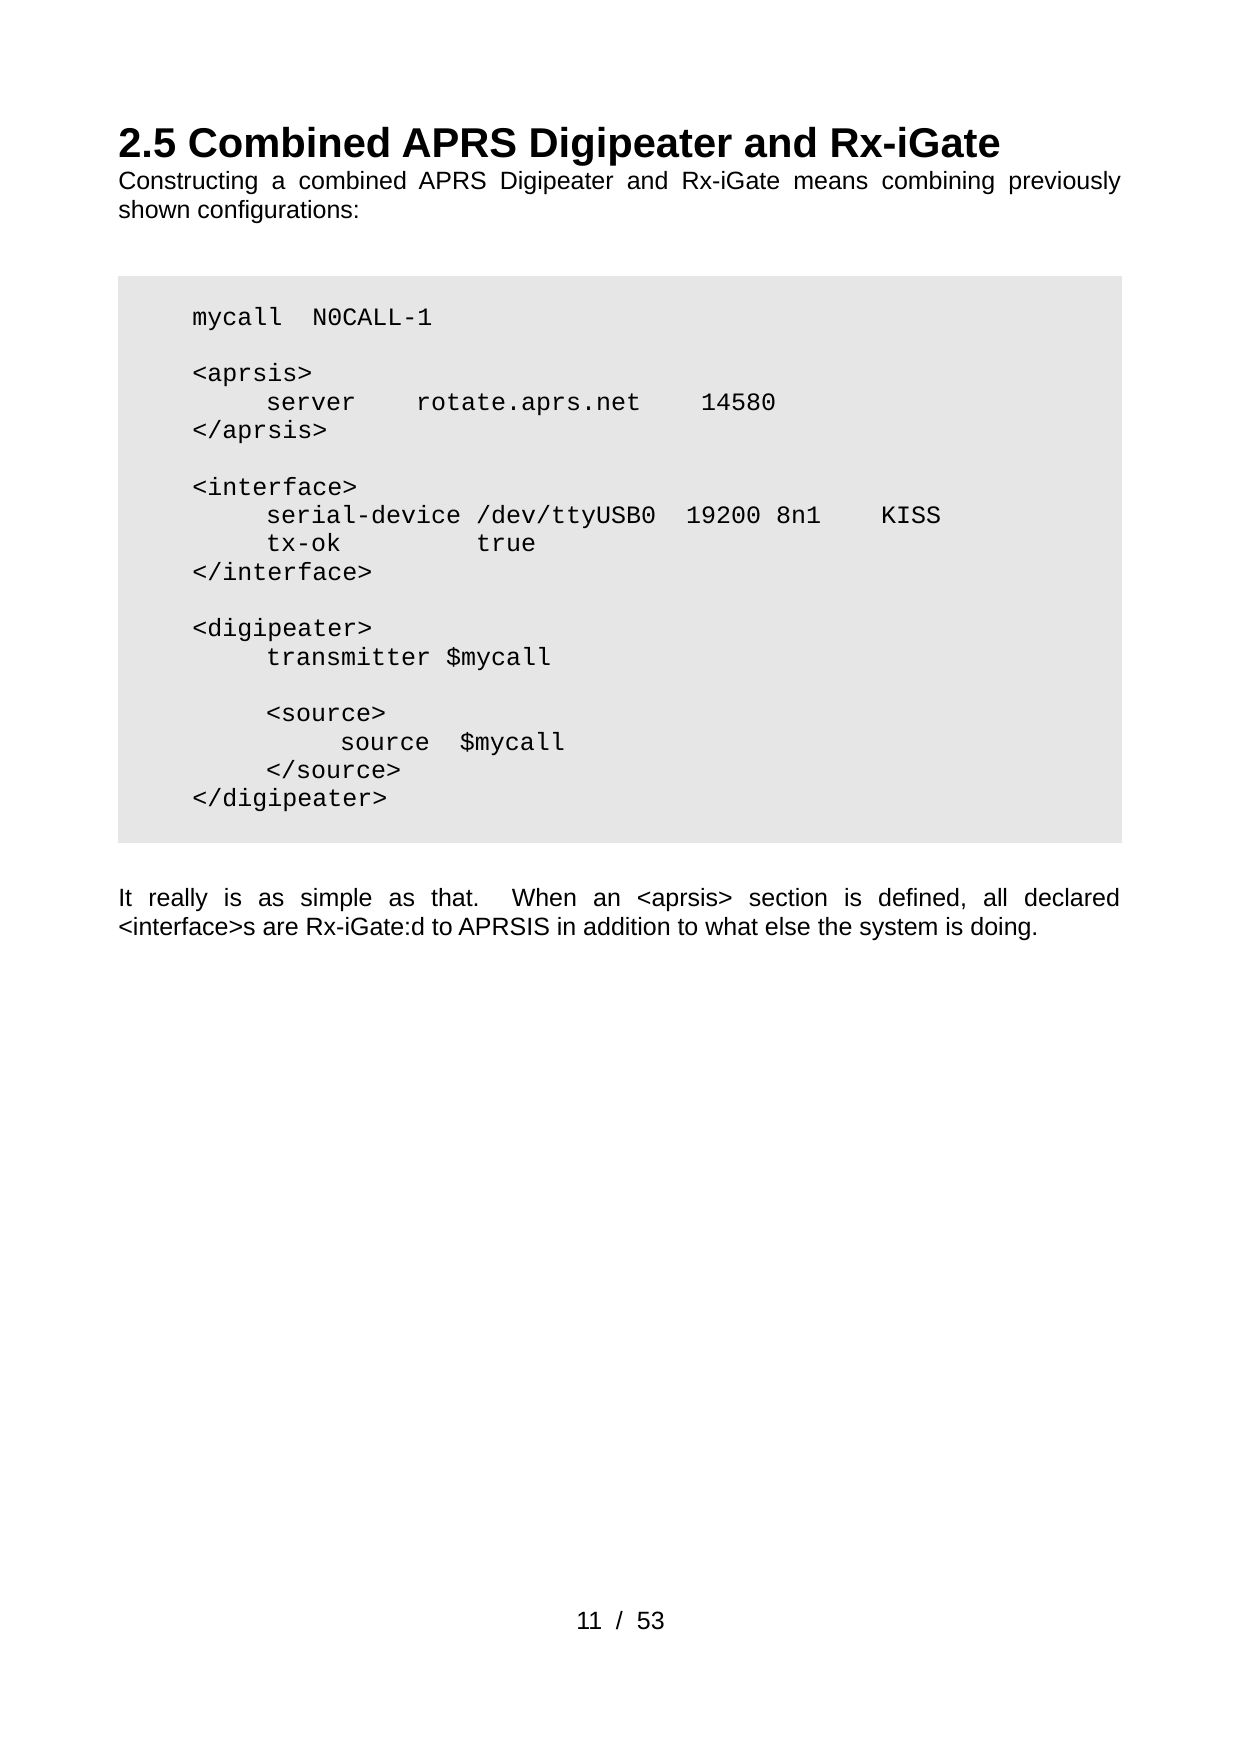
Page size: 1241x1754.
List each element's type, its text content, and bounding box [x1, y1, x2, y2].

text Constructing a combined APRS Digipeater and Rx-iGate means combining previously shown configurations: [118, 166, 1122, 223]
text </digipeater> [118, 786, 1122, 814]
text server rotate.aprs.net 14580 [118, 389, 1122, 417]
text <interface> [118, 474, 1122, 502]
text source $mycall [118, 729, 1122, 757]
text <source> [118, 701, 1122, 729]
text tx-ok true [118, 531, 1122, 559]
text mycall N0CALL-1 [118, 304, 1122, 332]
text serial-device /dev/ttyUSB0 19200 8n1 KISS [118, 502, 1122, 531]
text </source> [118, 757, 1122, 786]
text transmitter $mycall [118, 644, 1122, 672]
text </aprsis> [118, 417, 1122, 446]
subtitle Combined APRS Digipeater and Rx-iGate [118, 118, 1122, 166]
text <digipeater> [118, 616, 1122, 644]
text It really is as simple as that. When an <aprsis> section is defined, all declared <interface>s are Rx-iGate:d to APRSIS in addition to what else the system is doing. [118, 883, 1122, 941]
text <aprsis> [118, 361, 1122, 389]
text </interface> [118, 559, 1122, 587]
